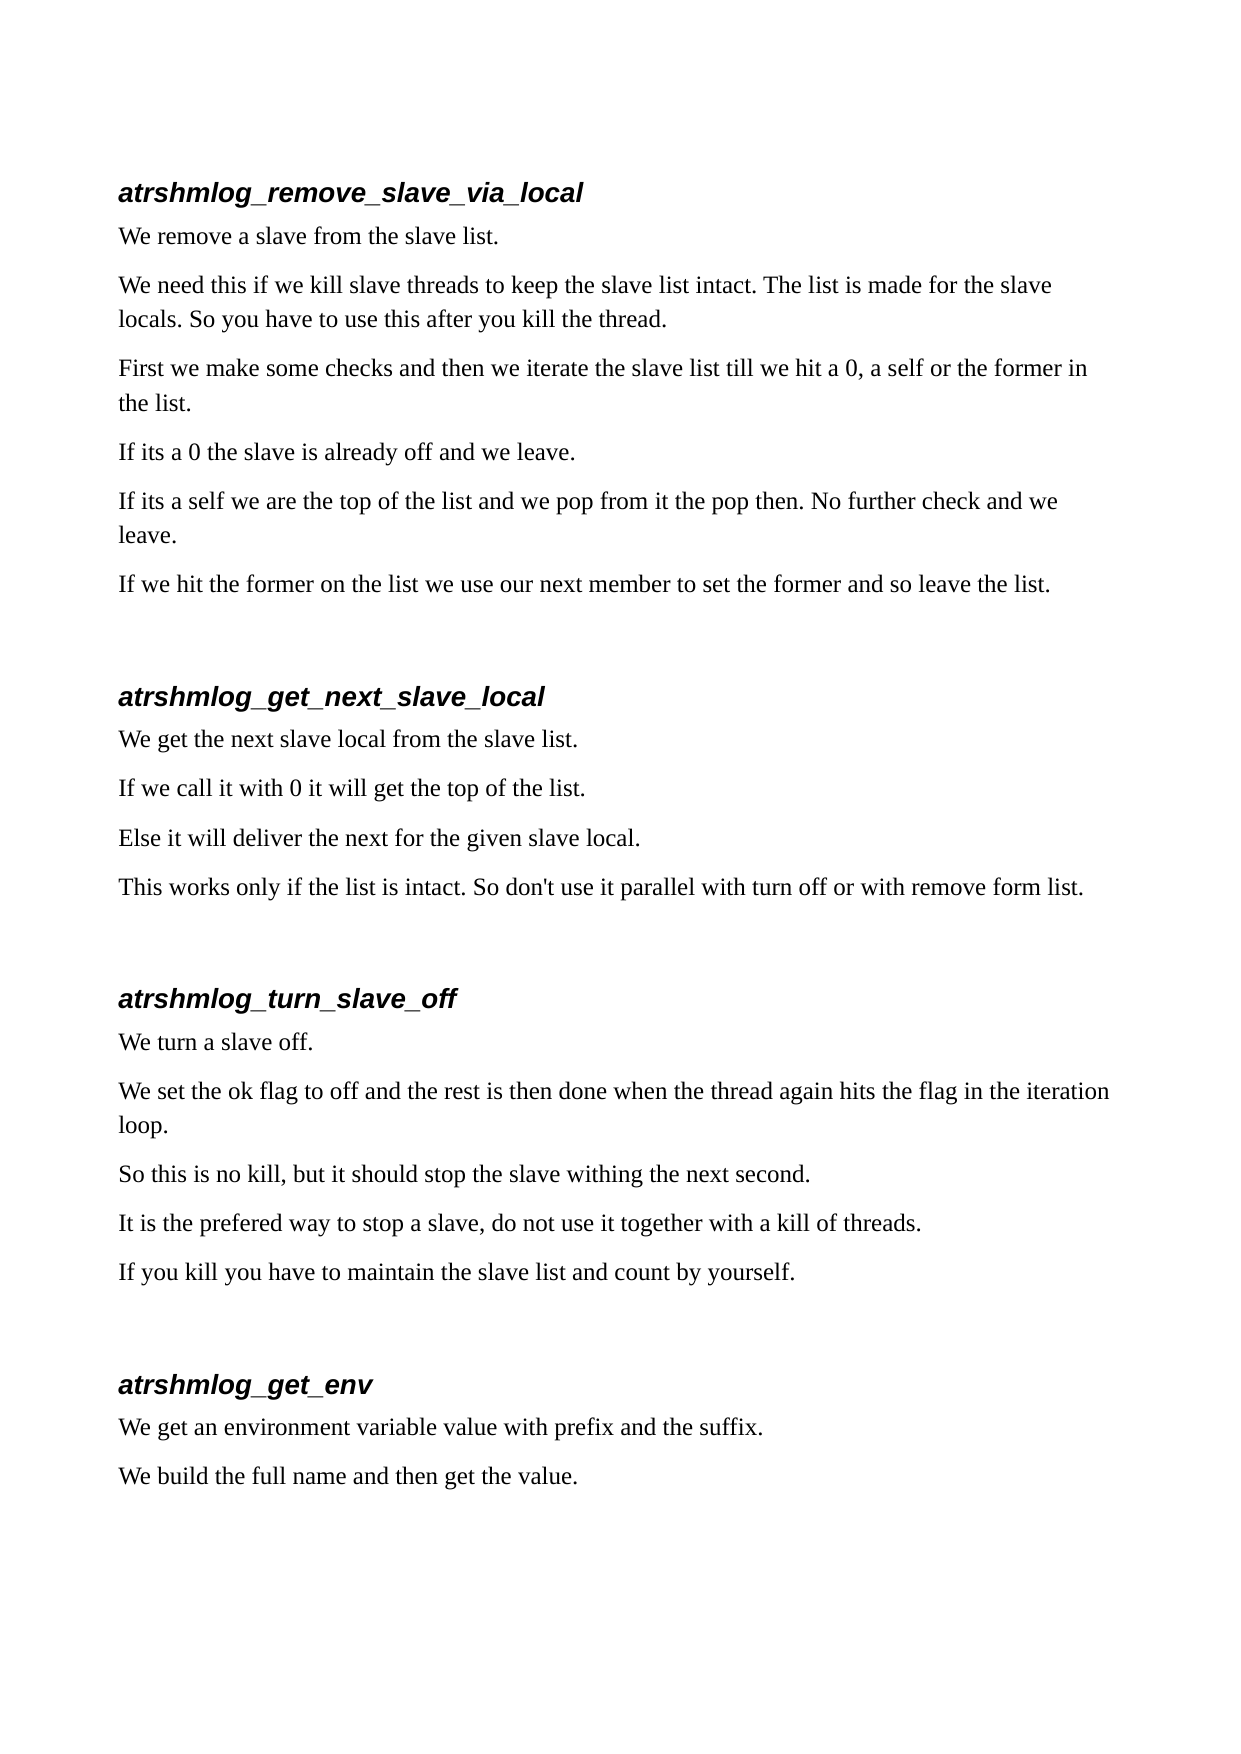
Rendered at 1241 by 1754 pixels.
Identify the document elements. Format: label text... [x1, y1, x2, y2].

text We set the ok flag to off and the rest is then done when the thread again hits the flag in the iteration loop. [118, 1076, 1122, 1139]
text If its a self we are the top of the list and we pop from it the pop then. No further check and we leave. [118, 486, 1122, 549]
subtitle atrshmlog_get_next_slave_local [118, 680, 1122, 712]
text We turn a slave off. [118, 1027, 1122, 1055]
subtitle atrshmlog_remove_slave_via_local [118, 176, 1122, 208]
text So this is no kill, but it should stop the slave withing the next second. [118, 1159, 1122, 1188]
text If we hit the former on the list we use our next member to set the former and so leave the list. [118, 569, 1122, 598]
text We get an environment variable value with prefix and the suffix. [118, 1412, 1122, 1441]
text If we call it with 0 it will get the top of the list. [118, 773, 1122, 802]
text Else it will deliver the next for the given slave local. [118, 823, 1122, 851]
text If its a 0 the slave is already off and we leave. [118, 437, 1122, 466]
text We get the next slave local from the slave list. [118, 724, 1122, 753]
text We build the full name and then get the value. [118, 1461, 1122, 1490]
text First we make some checks and then we iterate the slave list till we hit a 0, a self or the former in the list. [118, 353, 1122, 417]
subtitle atrshmlog_get_env [118, 1368, 1122, 1400]
text It is the prefered way to stop a slave, do not use it together with a kill of threads. [118, 1208, 1122, 1237]
text This works only if the list is intact. So don't use it parallel with turn off or with remove form list. [118, 872, 1122, 900]
text We need this if we kill slave threads to keep the slave list intact. The list is made for the slave locals. So you have to use this after you kill the thread. [118, 270, 1122, 333]
text We remove a slave from the slave list. [118, 221, 1122, 249]
text If you kill you have to maintain the slave list and count by yourself. [118, 1257, 1122, 1286]
subtitle atrshmlog_turn_slave_off [118, 982, 1122, 1014]
